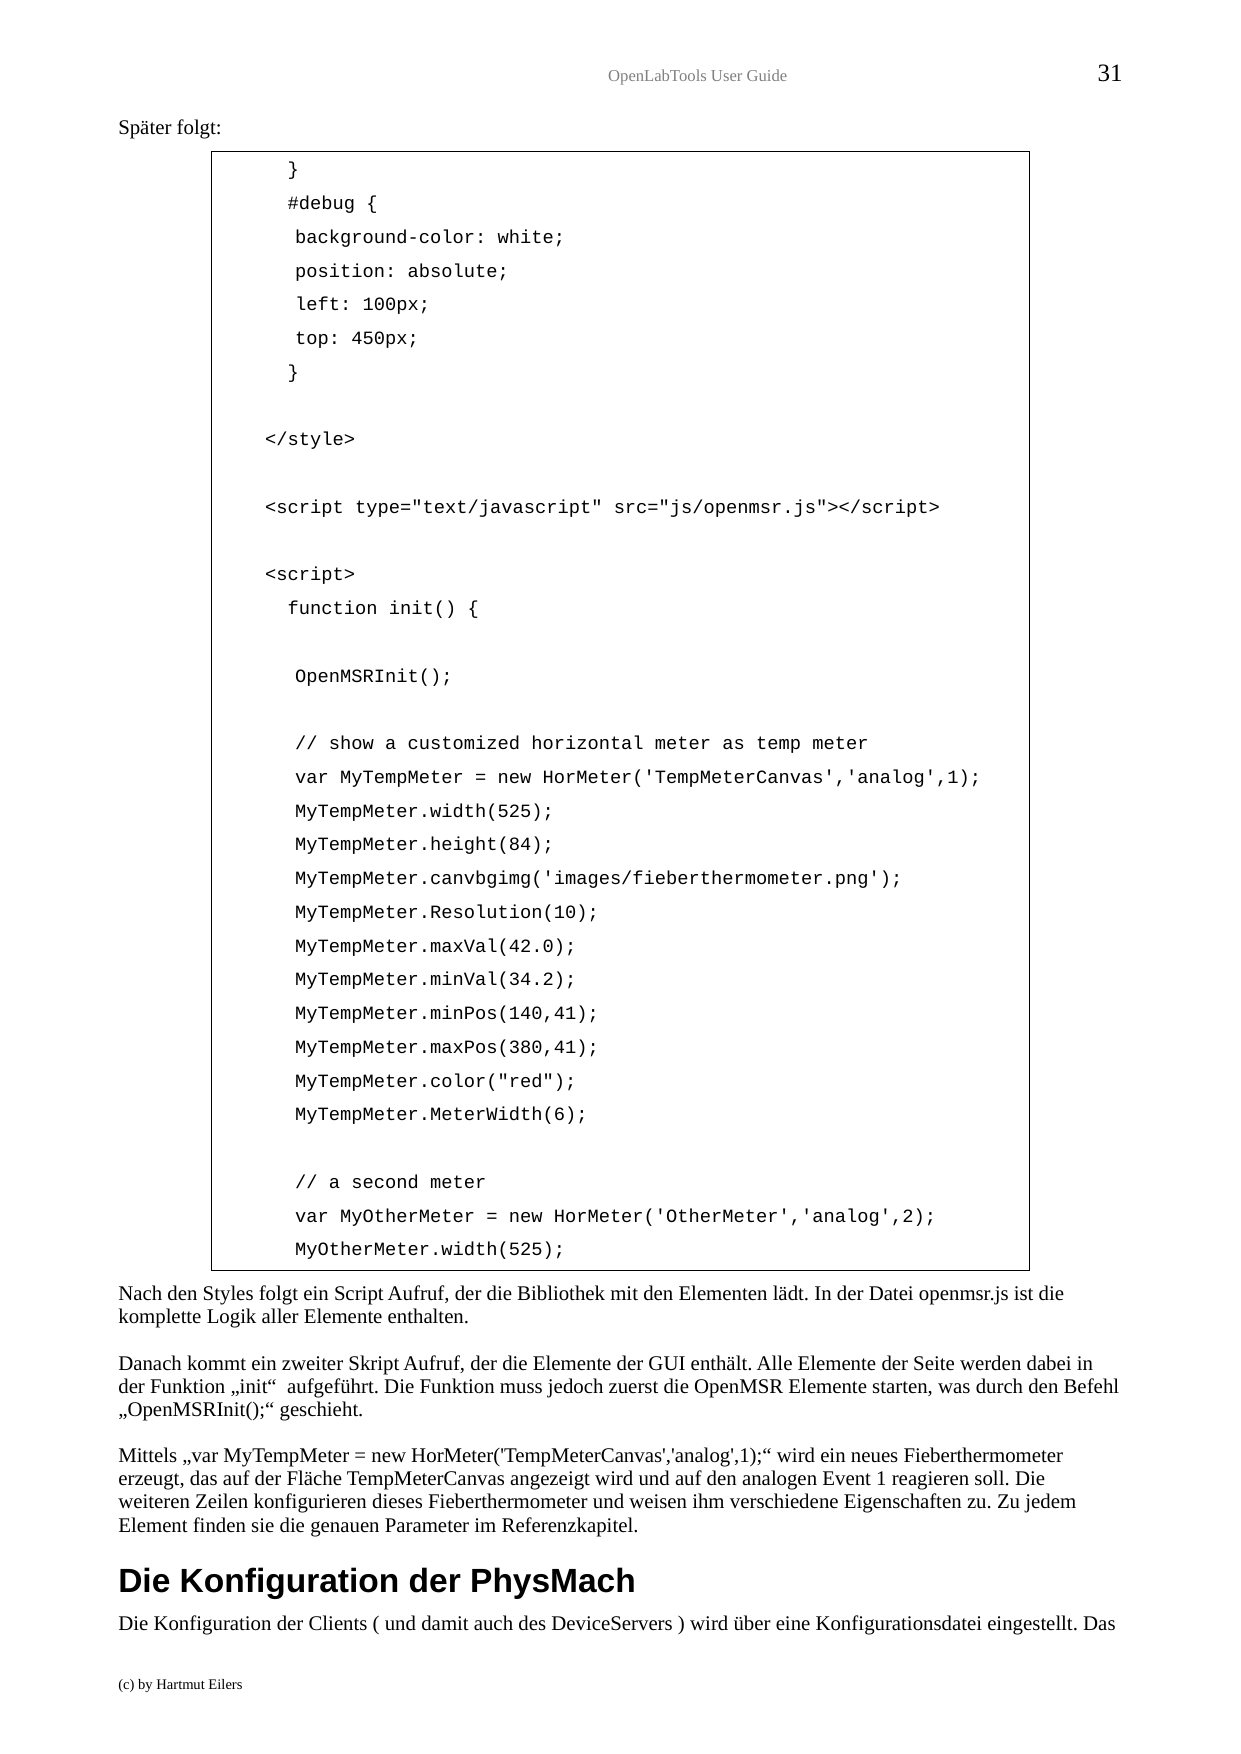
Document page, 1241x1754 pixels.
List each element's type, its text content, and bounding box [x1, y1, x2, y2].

text } [220, 363, 1021, 384]
text var MyOtherMeter = new HorMeter('OtherMeter','analog',2); [220, 1206, 1021, 1228]
text Danach kommt ein zweiter Skript Aufruf, der die Elemente der GUI enthält. Alle Elemente der Seite werden dabei in der Funktion „init“ aufgeführt. Die Funktion muss jedoch zuerst die OpenMSR Elemente starten, was durch den Befehl „OpenMSRInit();“ geschieht. [118, 1352, 1122, 1421]
text } [220, 160, 1021, 181]
text MyTempMeter.minPos(140,41); [220, 1004, 1021, 1025]
text Die Konfiguration der Clients ( und damit auch des DeviceServers ) wird über eine Konfigurationsdatei eingestellt. Das [118, 1612, 1122, 1635]
text background-color: white; [220, 228, 1021, 249]
text OpenMSRInit(); [220, 666, 1021, 688]
text MyTempMeter.color("red"); [220, 1071, 1021, 1093]
text position: absolute; [220, 261, 1021, 283]
text MyTempMeter.maxVal(42.0); [220, 936, 1021, 958]
text // show a customized horizontal meter as temp meter [220, 734, 1021, 755]
text function init() { [220, 599, 1021, 620]
text Nach den Styles folgt ein Script Aufruf, der die Bibliothek mit den Elementen lädt. In der Datei openmsr.js ist die komplette Logik aller Elemente enthalten. [118, 139, 1122, 1328]
text <script> [220, 565, 1021, 586]
text var MyTempMeter = new HorMeter('TempMeterCanvas','analog',1); [220, 768, 1021, 789]
text MyTempMeter.minVal(34.2); [220, 970, 1021, 991]
text MyTempMeter.canvbgimg('images/fieberthermometer.png'); [220, 869, 1021, 890]
text top: 450px; [220, 329, 1021, 350]
text left: 100px; [220, 295, 1021, 316]
text // a second meter [220, 1173, 1021, 1194]
text MyTempMeter.maxPos(380,41); [220, 1038, 1021, 1059]
text MyTempMeter.MeterWidth(6); [220, 1105, 1021, 1126]
text MyTempMeter.Resolution(10); [220, 903, 1021, 924]
subtitle Die Konfiguration der PhysMach [118, 1562, 1122, 1599]
text Später folgt: [118, 116, 1122, 139]
text MyTempMeter.height(84); [220, 835, 1021, 856]
text <script type="text/javascript" src="js/openmsr.js"></script> [220, 498, 1021, 519]
text </style> [220, 430, 1021, 451]
text Mittels „var MyTempMeter = new HorMeter('TempMeterCanvas','analog',1);“ wird ein neues Fieberthermometer erzeugt, das auf der Fläche TempMeterCanvas angezeigt wird und auf den analogen Event 1 reagieren soll. Die weiteren Zeilen konfigurieren dieses Fieberthermometer und weisen ihm verschiedene Eigenschaften zu. Zu jedem Element finden sie die genauen Parameter im Referenzkapitel. [118, 1444, 1122, 1537]
text MyTempMeter.width(525); [220, 801, 1021, 823]
text MyOtherMeter.width(525); [220, 1240, 1021, 1261]
text #debug { [220, 194, 1021, 215]
